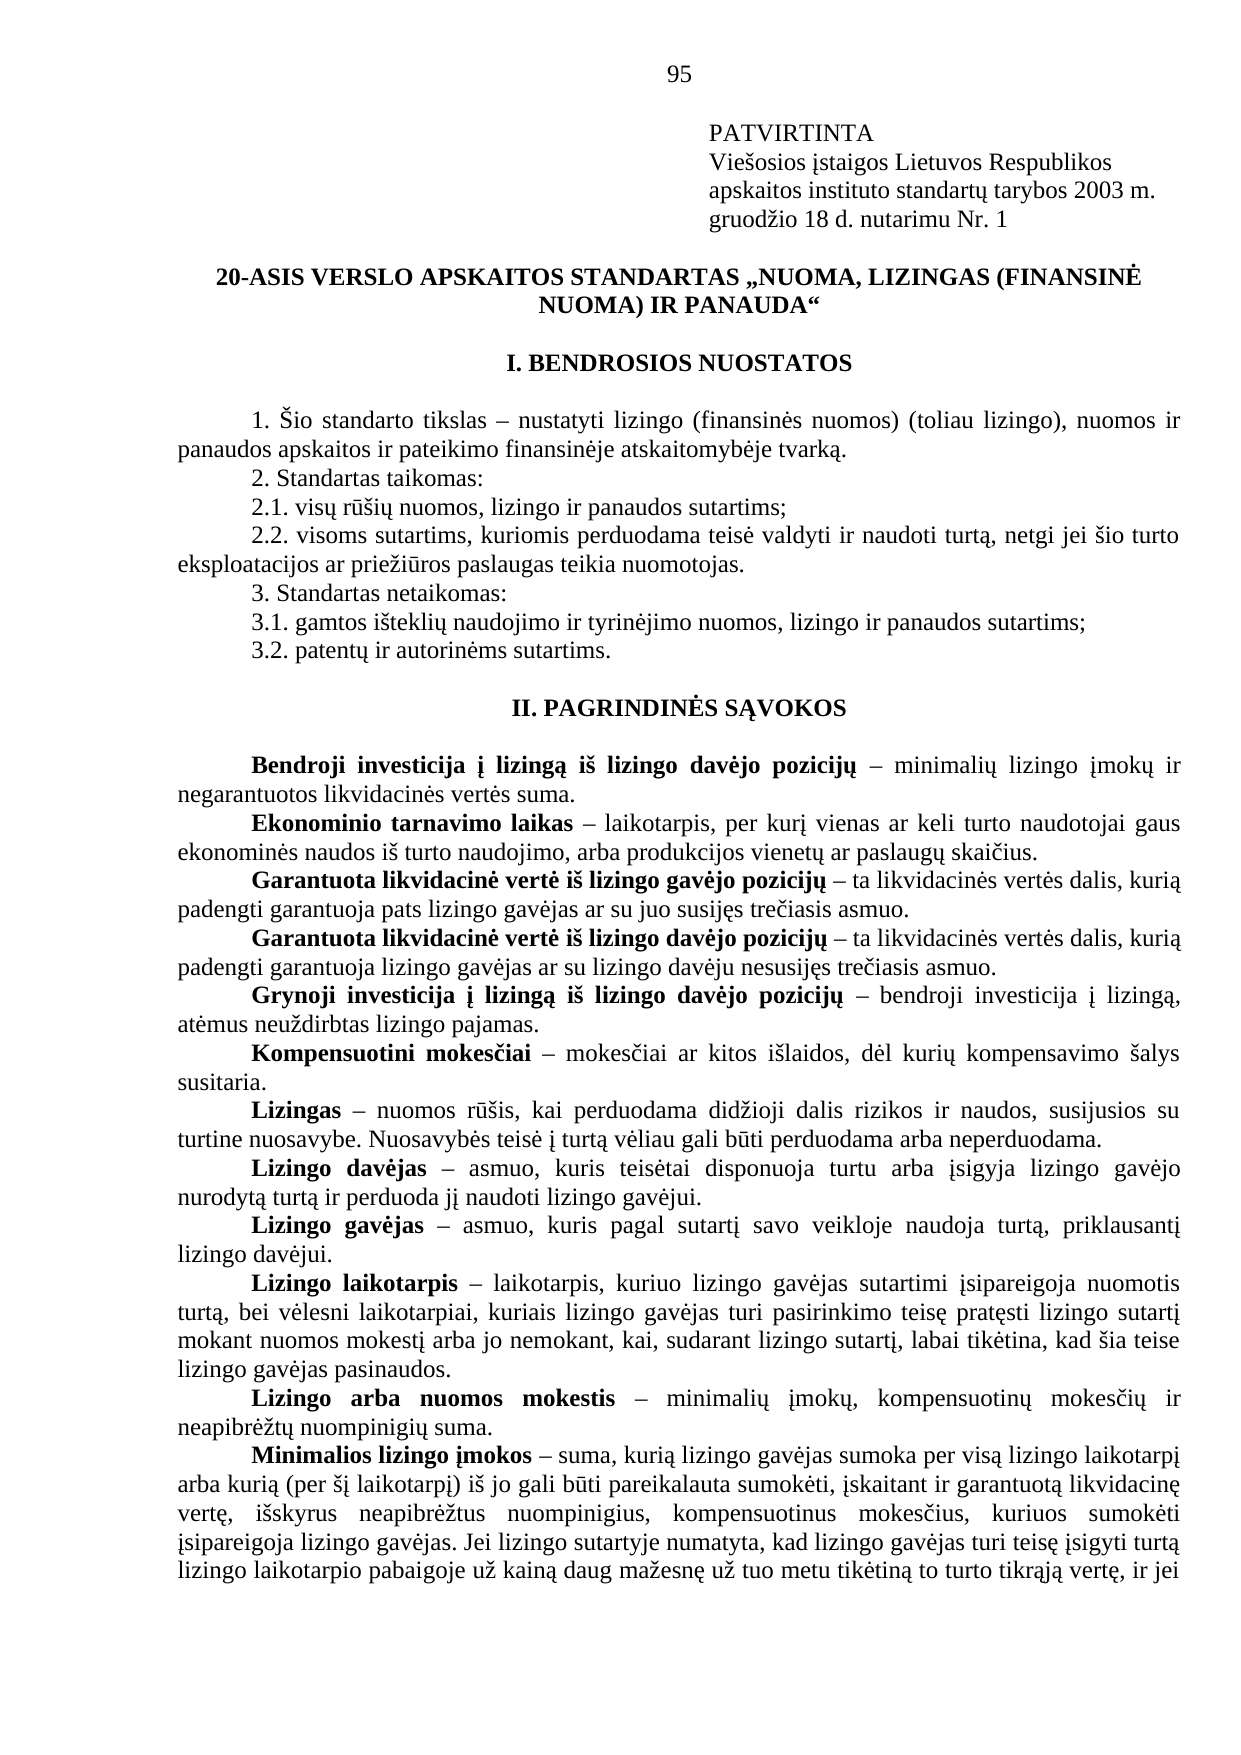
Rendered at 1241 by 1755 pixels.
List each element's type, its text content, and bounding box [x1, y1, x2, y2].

text Lizingo davėjas – asmuo, kuris teisėtai disponuoja turtu arba įsigyja lizingo gavėjo nurodytą turtą ir perduoda jį naudoti lizingo gavėjui. [177, 1153, 1181, 1211]
text Viešosios įstaigos Lietuvos Respublikos [177, 147, 1181, 176]
text Minimalios lizingo įmokos – suma, kurią lizingo gavėjas sumoka per visą lizingo laikotarpį arba kurią (per šį laikotarpį) iš jo gali būti pareikalauta sumokėti, įskaitant ir garantuotą likvidacinę vertę, išskyrus neapibrėžtus nuompinigius, kompensuotinus mokesčius, kuriuos sumokėti įsipareigoja lizingo gavėjas. Jei lizingo sutartyje numatyta, kad lizingo gavėjas turi teisę įsigyti turtą lizingo laikotarpio pabaigoje už kainą daug mažesnę už tuo metu tikėtiną to turto tikrąją vertę, ir jei [177, 1441, 1181, 1584]
text II. PAGRINDINĖS SĄVOKOS [177, 693, 1181, 722]
text apskaitos instituto standartų tarybos 2003 m. [177, 176, 1181, 204]
text 20-ASIS VERSLO APSKAITOS STANDARTAS „NUOMA, LIZINGAS (FINANSINĖ NUOMA) IR PANAUDA“ [177, 262, 1181, 319]
text Ekonominio tarnavimo laikas – laikotarpis, per kurį vienas ar keli turto naudotojai gaus ekonominės naudos iš turto naudojimo, arba produkcijos vienetų ar paslaugų skaičius. [177, 808, 1181, 866]
text I. BENDROSIOS NUOSTATOS [177, 348, 1181, 377]
text Lizingo gavėjas – asmuo, kuris pagal sutartį savo veikloje naudoja turtą, priklausantį lizingo davėjui. [177, 1211, 1181, 1268]
text Kompensuotini mokesčiai – mokesčiai ar kitos išlaidos, dėl kurių kompensavimo šalys susitaria. [177, 1038, 1181, 1096]
text gruodžio 18 d. nutarimu Nr. 1 [177, 204, 1181, 233]
text Garantuota likvidacinė vertė iš lizingo gavėjo pozicijų – ta likvidacinės vertės dalis, kurią padengti garantuoja pats lizingo gavėjas ar su juo susijęs trečiasis asmuo. [177, 866, 1181, 923]
text Grynoji investicija į lizingą iš lizingo davėjo pozicijų – bendroji investicija į lizingą, atėmus neuždirbtas lizingo pajamas. [177, 981, 1181, 1038]
text 3. Standartas netaikomas: [177, 578, 1181, 607]
text 3.2. patentų ir autorinėms sutartims. [177, 636, 1181, 664]
text 1. Šio standarto tikslas – nustatyti lizingo (finansinės nuomos) (toliau lizingo), nuomos ir panaudos apskaitos ir pateikimo finansinėje atskaitomybėje tvarką. [177, 406, 1181, 463]
text 2.2. visoms sutartims, kuriomis perduodama teisė valdyti ir naudoti turtą, netgi jei šio turto eksploatacijos ar priežiūros paslaugas teikia nuomotojas. [177, 521, 1181, 578]
text Lizingo arba nuomos mokestis – minimalių įmokų, kompensuotinų mokesčių ir neapibrėžtų nuompinigių suma. [177, 1383, 1181, 1441]
text Lizingo laikotarpis – laikotarpis, kuriuo lizingo gavėjas sutartimi įsipareigoja nuomotis turtą, bei vėlesni laikotarpiai, kuriais lizingo gavėjas turi pasirinkimo teisę pratęsti lizingo sutartį mokant nuomos mokestį arba jo nemokant, kai, sudarant lizingo sutartį, labai tikėtina, kad šia teise lizingo gavėjas pasinaudos. [177, 1268, 1181, 1383]
text Lizingas – nuomos rūšis, kai perduodama didžioji dalis rizikos ir naudos, susijusios su turtine nuosavybe. Nuosavybės teisė į turtą vėliau gali būti perduodama arba neperduodama. [177, 1096, 1181, 1153]
text 2.1. visų rūšių nuomos, lizingo ir panaudos sutartims; [177, 492, 1181, 521]
text 2. Standartas taikomas: [177, 463, 1181, 492]
text 3.1. gamtos išteklių naudojimo ir tyrinėjimo nuomos, lizingo ir panaudos sutartims; [177, 607, 1181, 636]
text PATVIRTINTA [709, 118, 1181, 147]
text Garantuota likvidacinė vertė iš lizingo davėjo pozicijų – ta likvidacinės vertės dalis, kurią padengti garantuoja lizingo gavėjas ar su lizingo davėju nesusijęs trečiasis asmuo. [177, 923, 1181, 981]
text Bendroji investicija į lizingą iš lizingo davėjo pozicijų – minimalių lizingo įmokų ir negarantuotos likvidacinės vertės suma. [177, 751, 1181, 808]
